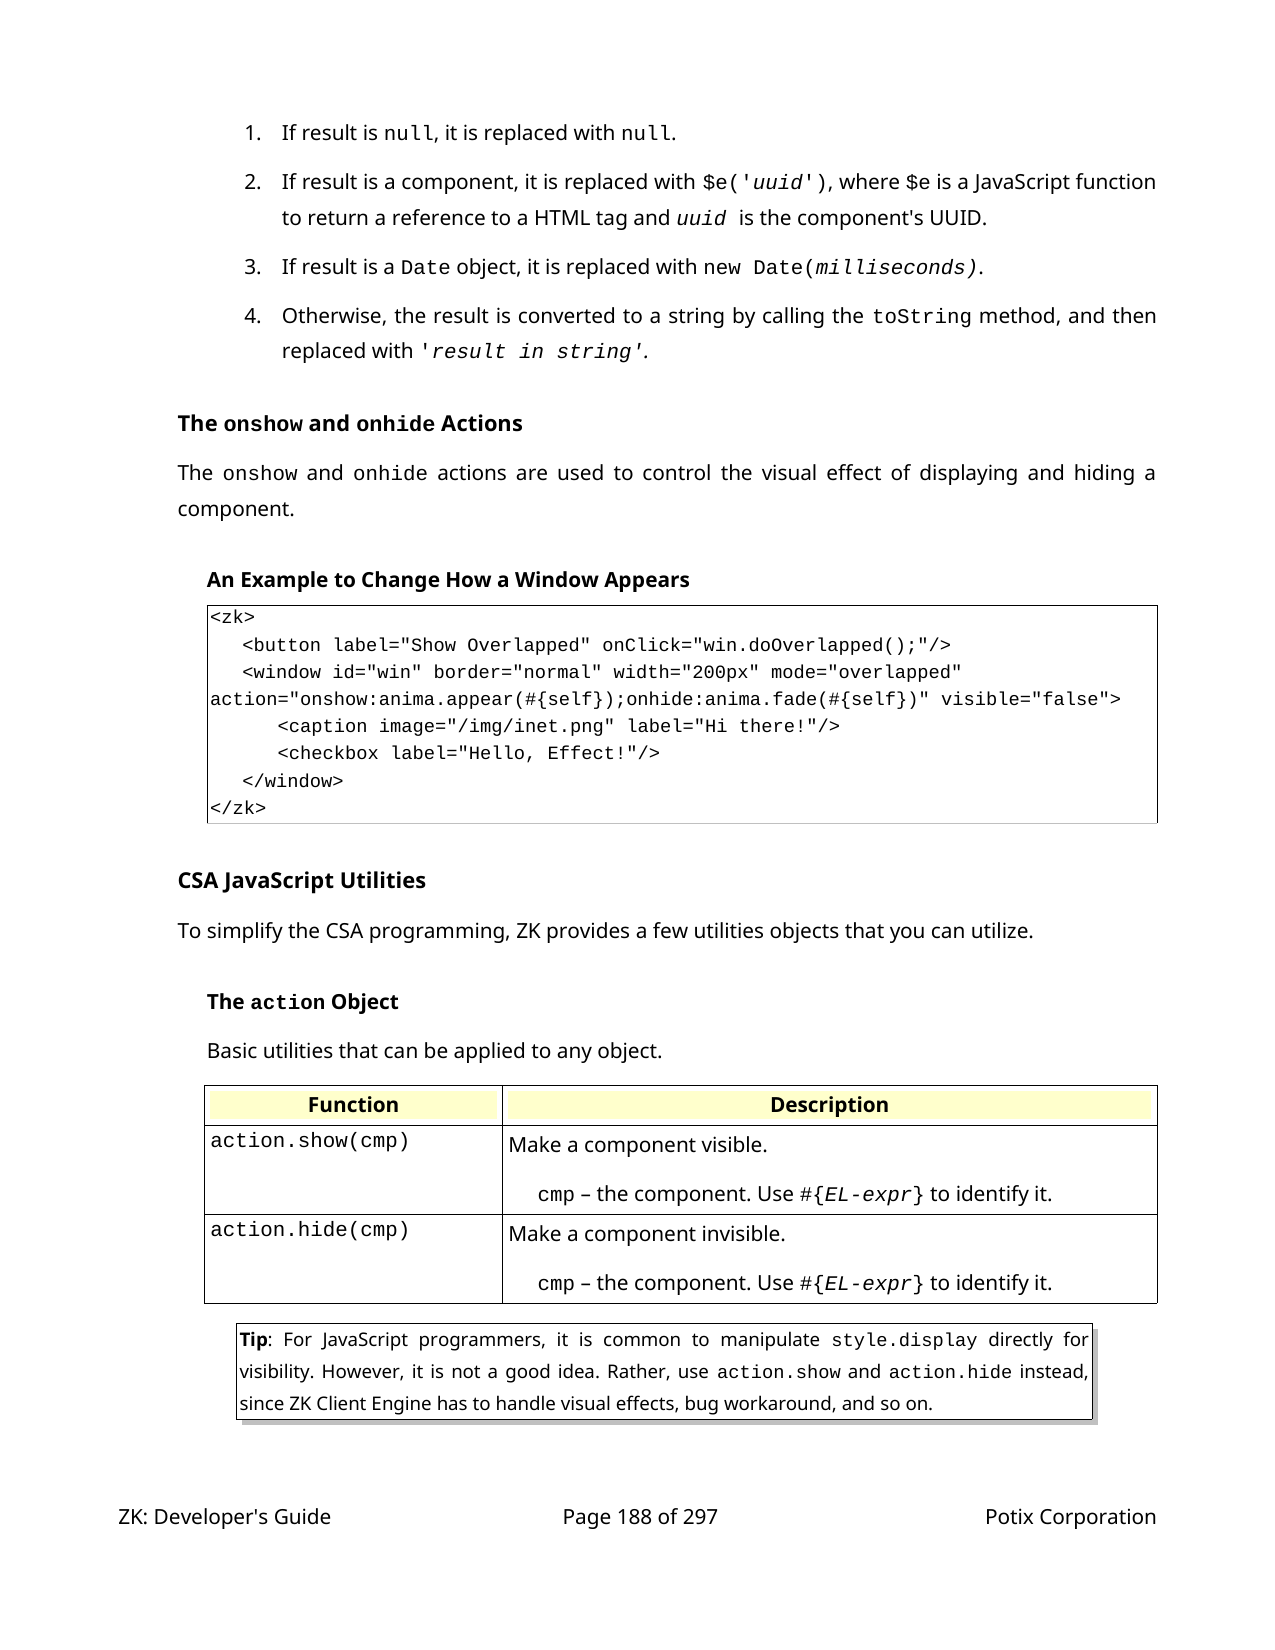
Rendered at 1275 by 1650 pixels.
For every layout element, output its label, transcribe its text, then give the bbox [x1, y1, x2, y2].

text Tip: For JavaScript programmers, it is common to manipulate style.display directly for visibility. However, it is not a good idea. Rather, use action.show and action.hide instead, since ZK Client Engine has to handle visual effects, bug workaround, and so on. [237, 1324, 1092, 1419]
subtitle The action Object [207, 987, 1157, 1015]
text <checkbox label="Hello, Effect!"/> [208, 741, 1157, 766]
subtitle The onshow and onhide Actions [177, 408, 1157, 438]
text action="onshow:anima.appear(#{self});onhide:anima.fade(#{self})" visible="false"> [208, 687, 1157, 711]
table_cell action.show(cmp) [205, 1126, 502, 1213]
table_cell action.hide(cmp) [205, 1215, 502, 1302]
text <button label="Show Overlapped" onClick="win.doOverlapped();"/> [208, 632, 1157, 657]
list If result is a component, it is replaced with $e('uuid'), where $e is a JavaScript function to return a reference to a HTML tag and uuid is the component's UUID. [244, 167, 1157, 231]
text <zk> [208, 606, 1157, 629]
list Otherwise, the result is converted to a string by calling the toString method, and then replaced with 'result in string'. [244, 301, 1157, 365]
list If result is null, it is replaced with null. [244, 118, 1157, 147]
list If result is a Date object, it is replaced with new Date(milliseconds). [244, 252, 1157, 281]
table_cell Make a component invisible. cmp – the component. Use #{EL-expr} to identify it. [503, 1215, 1157, 1302]
text </zk> [208, 796, 1157, 823]
text <caption image="/img/inet.png" label="Hi there!"/> [208, 714, 1157, 738]
subtitle An Example to Change How a Window Appears [207, 565, 1157, 593]
text To simplify the CSA programming, ZK provides a few utilities objects that you can utilize. [177, 916, 1157, 944]
text The onshow and onhide actions are used to control the visual effect of displaying and hiding a component. [177, 458, 1157, 522]
table_header Function [205, 1086, 502, 1124]
text </window> [208, 768, 1157, 793]
table_header Description [503, 1086, 1157, 1124]
text Basic utilities that can be applied to any object. [207, 1036, 1157, 1064]
text <window id="win" border="normal" width="200px" mode="overlapped" [208, 660, 1157, 684]
table_cell Make a component visible. cmp – the component. Use #{EL-expr} to identify it. [503, 1126, 1157, 1213]
subtitle CSA JavaScript Utilities [177, 865, 1157, 895]
